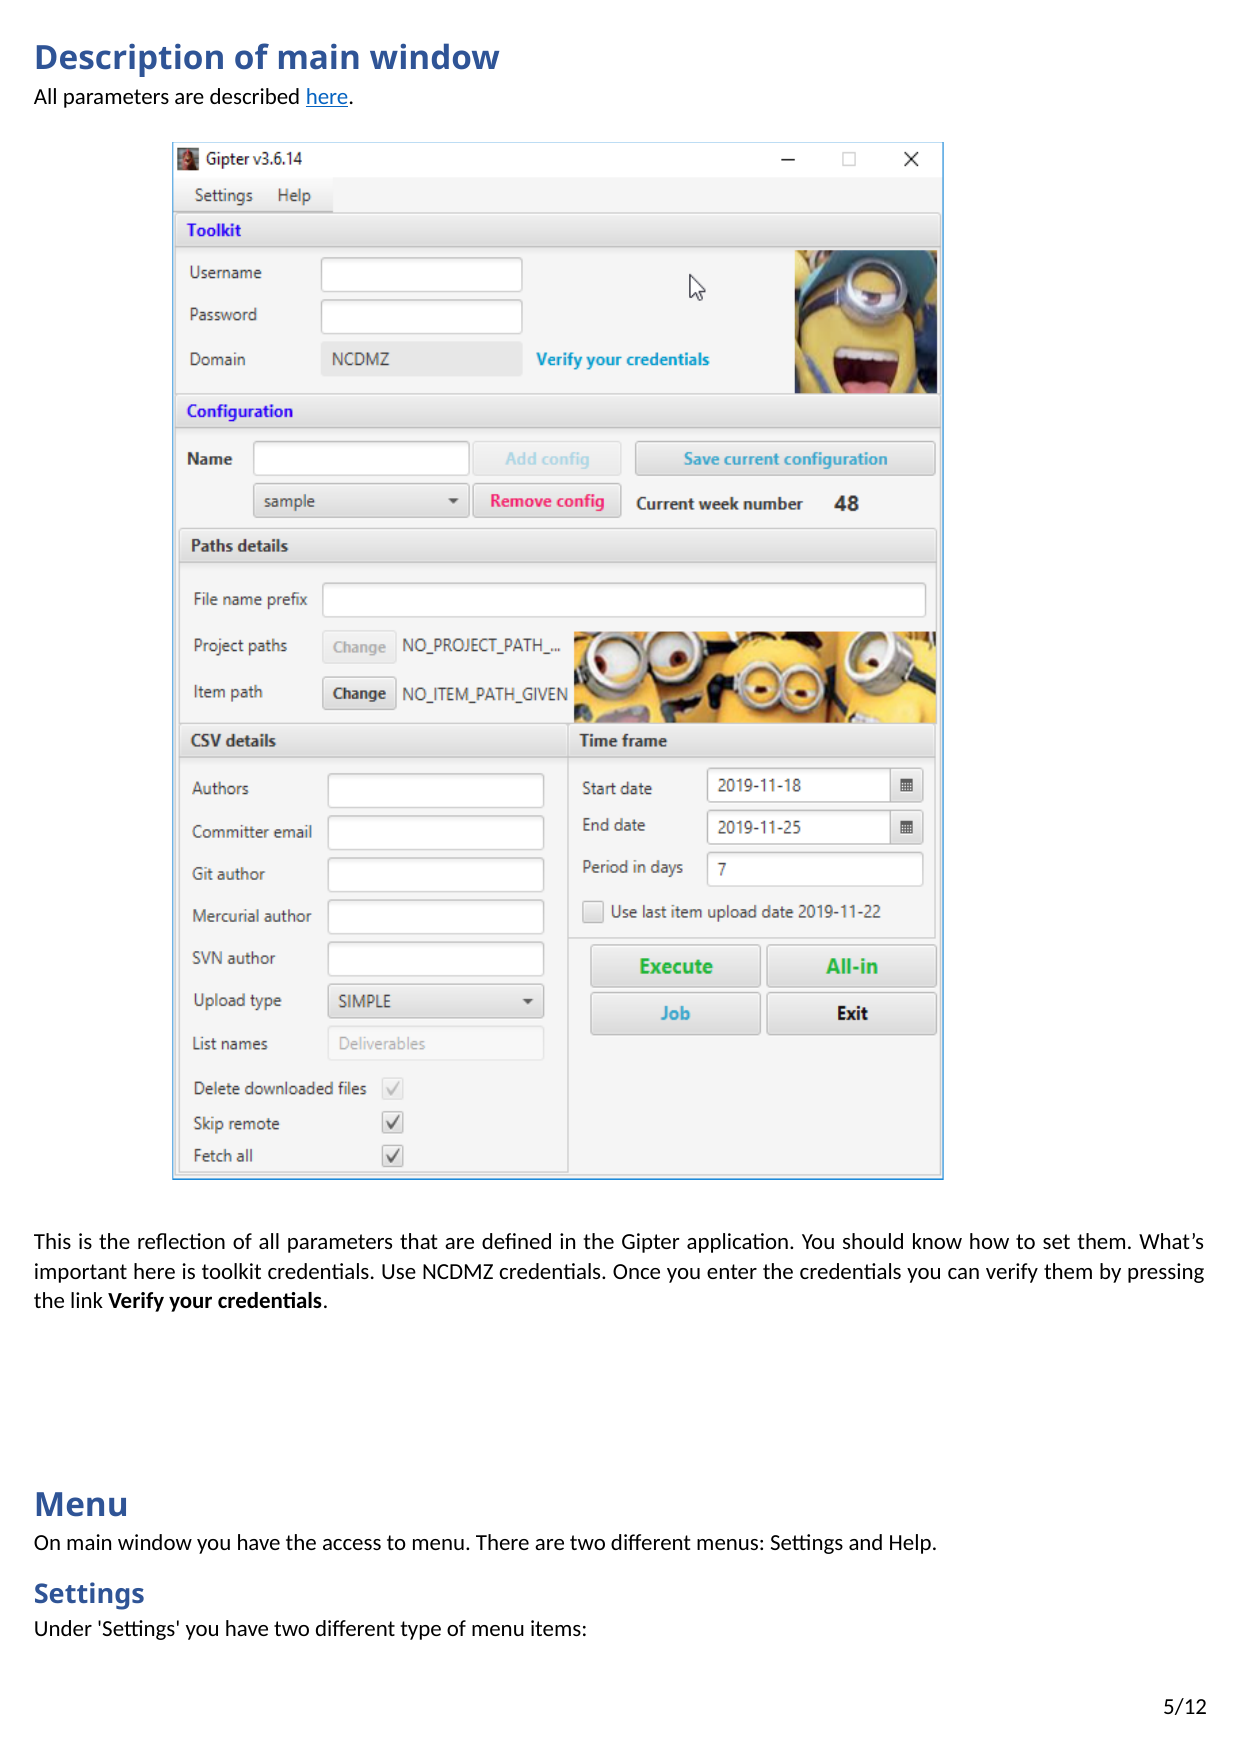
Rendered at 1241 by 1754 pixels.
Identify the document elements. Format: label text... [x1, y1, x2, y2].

subtitle Description of main window [34, 34, 1207, 79]
text Under 'Settings' you have two different type of menu items: [34, 1614, 1207, 1642]
text This is the reflection of all parameters that are defined in the Gipter application. You should know how to set them. What’s important here is toolkit credentials. Use NCDMZ credentials. Once you enter the credentials you can verify them by pressing the link Verify your credentials. [34, 1227, 1207, 1314]
picture [172, 142, 944, 1180]
subtitle Menu [34, 1480, 1207, 1526]
text All parameters are described here. [34, 82, 1207, 110]
subtitle Settings [34, 1575, 1207, 1612]
text On main window you have the access to menu. There are two different menus: Settings and Help. [34, 1528, 1207, 1556]
